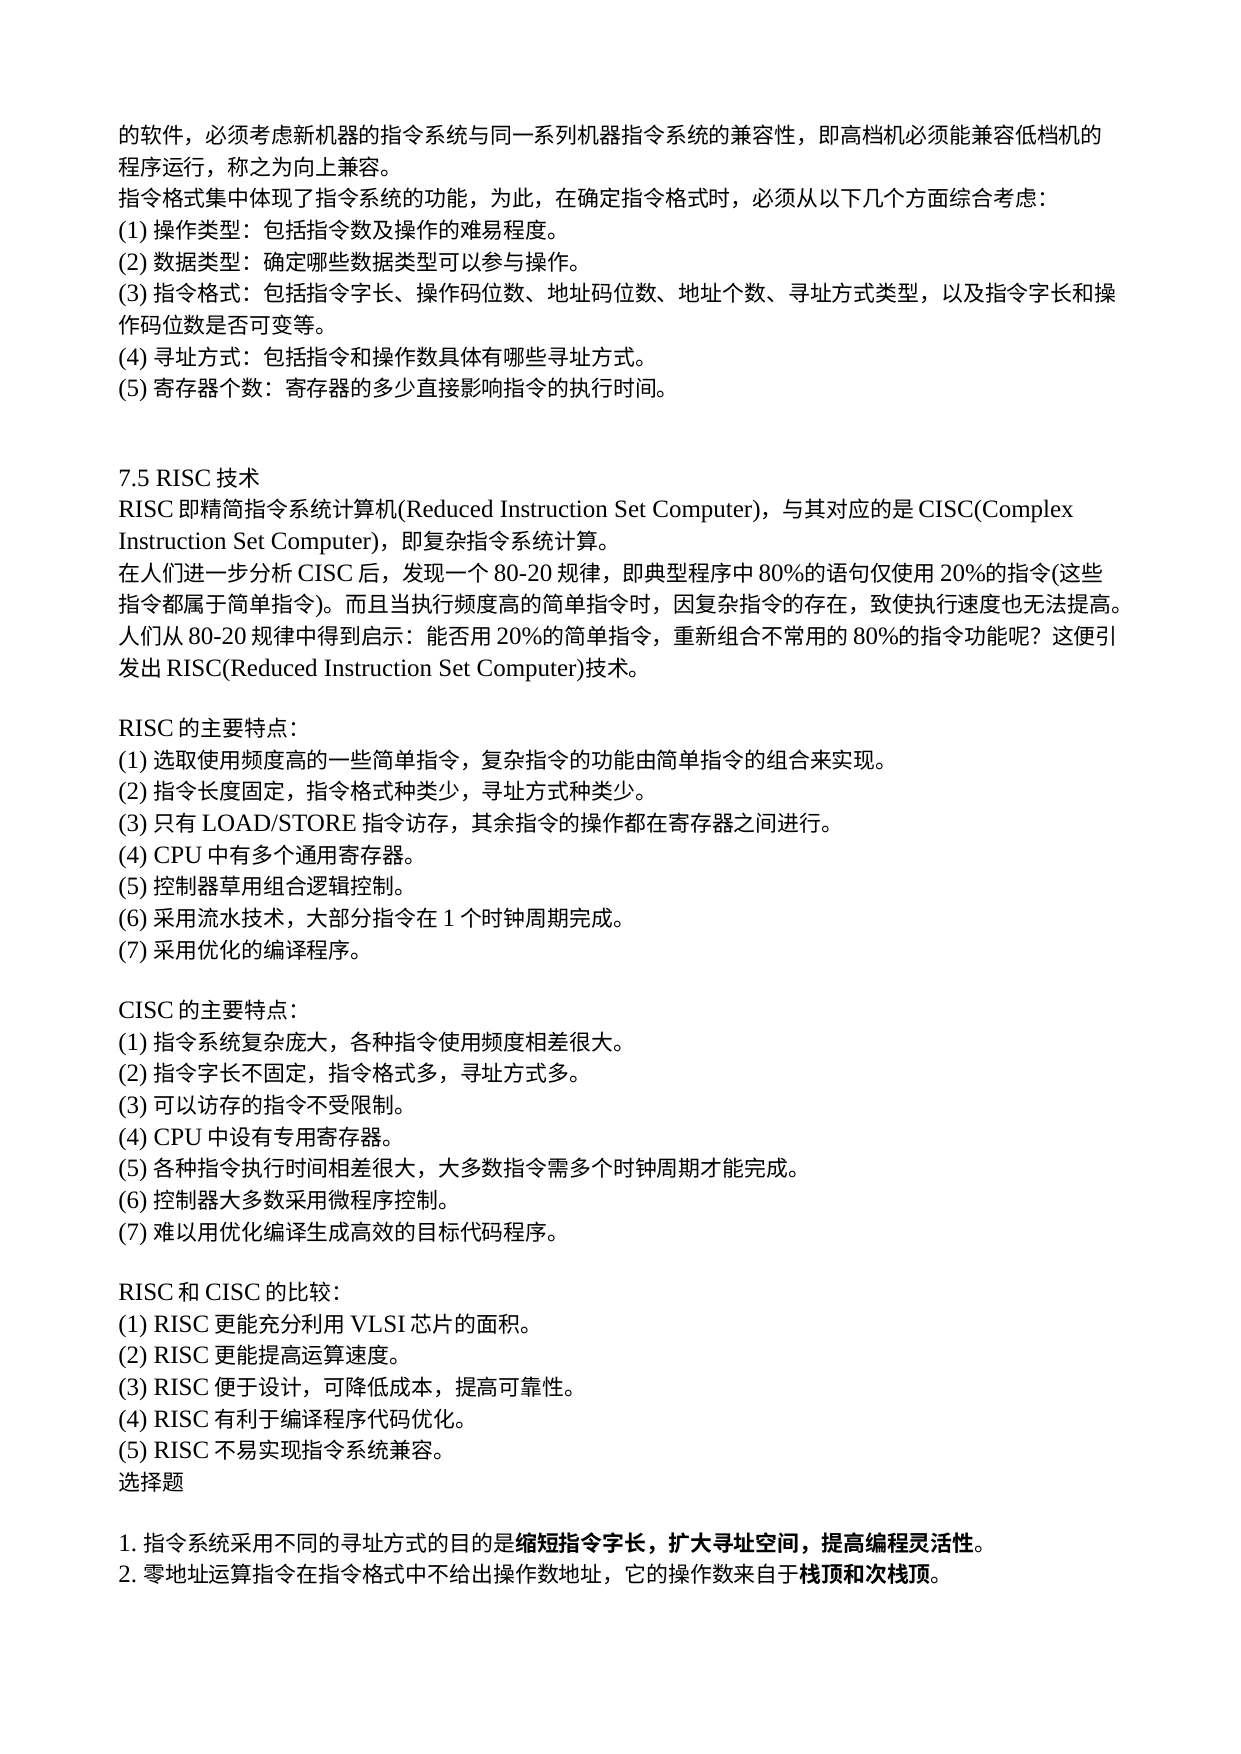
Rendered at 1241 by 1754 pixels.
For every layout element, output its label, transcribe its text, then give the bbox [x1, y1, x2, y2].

text (2) 指令字长不固定，指令格式多，寻址方式多。 [118, 1056, 1122, 1088]
text (7) 采用优化的编译程序。 [118, 933, 1122, 964]
text CISC的主要特点： [118, 993, 1122, 1025]
text RISC即精简指令系统计算机(Reduced Instruction Set Computer)，与其对应的是CISC(Complex Instruction Set Computer)，即复杂指令系统计算。 [118, 492, 1122, 556]
text (4) 寻址方式：包括指令和操作数具体有哪些寻址方式。 [118, 340, 1122, 371]
text (5) RISC不易实现指令系统兼容。 [118, 1433, 1122, 1465]
text (4) CPU中设有专用寄存器。 [118, 1120, 1122, 1151]
text 选择题 [118, 1465, 1122, 1497]
text (6) 控制器大多数采用微程序控制。 [118, 1183, 1122, 1215]
text 7.5 RISC技术 [118, 461, 1122, 492]
text (1) RISC更能充分利用VLSI芯片的面积。 [118, 1307, 1122, 1338]
text 指令格式集中体现了指令系统的功能，为此，在确定指令格式时，必须从以下几个方面综合考虑： [118, 181, 1122, 213]
text (3) 指令格式：包括指令字长、操作码位数、地址码位数、地址个数、寻址方式类型，以及指令字长和操作码位数是否可变等。 [118, 276, 1122, 340]
text (5) 各种指令执行时间相差很大，大多数指令需多个时钟周期才能完成。 [118, 1151, 1122, 1183]
text (5) 寄存器个数：寄存器的多少直接影响指令的执行时间。 [118, 371, 1122, 403]
text (4) CPU中有多个通用寄存器。 [118, 838, 1122, 869]
text (1) 指令系统复杂庞大，各种指令使用频度相差很大。 [118, 1025, 1122, 1056]
text (6) 采用流水技术，大部分指令在1个时钟周期完成。 [118, 901, 1122, 933]
text (4) RISC有利于编译程序代码优化。 [118, 1402, 1122, 1433]
text RISC和CISC的比较： [118, 1275, 1122, 1307]
text (2) RISC更能提高运算速度。 [118, 1338, 1122, 1370]
text 2. 零地址运算指令在指令格式中不给出操作数地址，它的操作数来自于栈顶和次栈顶。 [118, 1557, 1122, 1589]
text (7) 难以用优化编译生成高效的目标代码程序。 [118, 1215, 1122, 1246]
text 1. 指令系统采用不同的寻址方式的目的是缩短指令字长，扩大寻址空间，提高编程灵活性。 [118, 1526, 1122, 1557]
text (3) RISC便于设计，可降低成本，提高可靠性。 [118, 1370, 1122, 1402]
text (3) 可以访存的指令不受限制。 [118, 1088, 1122, 1120]
text (1) 选取使用频度高的一些简单指令，复杂指令的功能由简单指令的组合来实现。 (2) 指令长度固定，指令格式种类少，寻址方式种类少。 (3) 只有LOAD/STORE指令访存，其余指令的操作都在寄存器之间进行。 [118, 743, 1122, 838]
text 的软件，必须考虑新机器的指令系统与同一系列机器指令系统的兼容性，即高档机必须能兼容低档机的程序运行，称之为向上兼容。 [118, 118, 1122, 181]
text 在人们进一步分析CISC后，发现一个80-20规律，即典型程序中80%的语句仅使用20%的指令(这些指令都属于简单指令)。而且当执行频度高的简单指令时，因复杂指令的存在，致使执行速度也无法提高。 [118, 556, 1122, 619]
text (5) 控制器草用组合逻辑控制。 [118, 869, 1122, 901]
text (1) 操作类型：包括指令数及操作的难易程度。 [118, 213, 1122, 245]
text RISC的主要特点： [118, 711, 1122, 743]
text (2) 数据类型：确定哪些数据类型可以参与操作。 [118, 245, 1122, 276]
text 人们从80-20规律中得到启示：能否用20%的简单指令，重新组合不常用的80%的指令功能呢？这便引发出RISC(Reduced Instruction Set Computer)技术。 [118, 619, 1122, 682]
